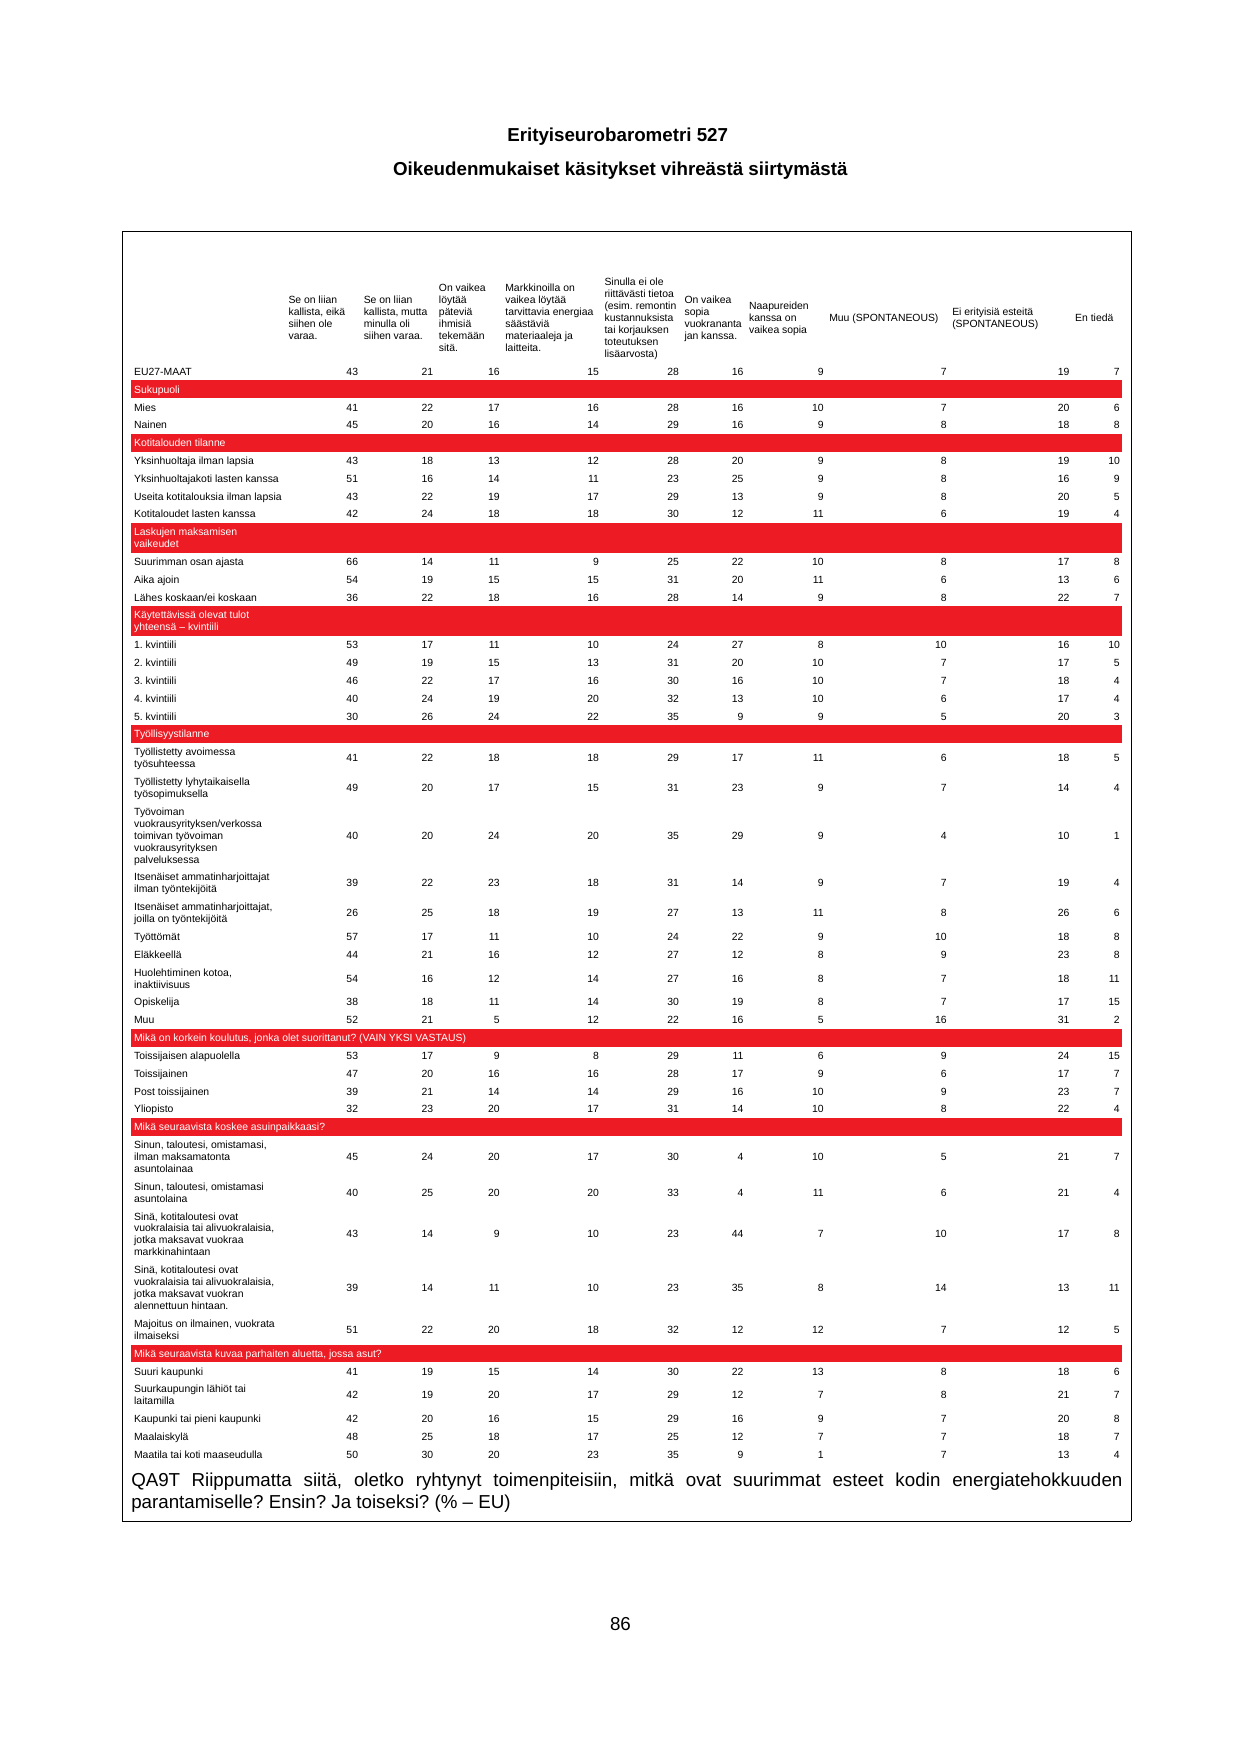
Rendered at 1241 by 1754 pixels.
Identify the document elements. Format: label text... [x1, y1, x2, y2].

table_cell 31 [601, 773, 681, 802]
table_cell 4 [1072, 672, 1122, 689]
table_cell 23 [436, 868, 502, 898]
table_cell 50 [285, 1446, 361, 1463]
table_cell 15 [502, 571, 601, 588]
table_cell 31 [601, 868, 681, 898]
table_cell Yksinhuoltajakoti lasten kanssa [131, 470, 285, 487]
table_cell 28 [601, 363, 681, 380]
table_cell 9 [746, 928, 826, 946]
table_cell 8 [1072, 553, 1122, 571]
table_cell 30 [285, 707, 361, 725]
table_cell 7 [826, 868, 949, 898]
table_cell 8 [826, 1100, 949, 1118]
table_cell Itsenäiset ammatinharjoittajat, joilla on työntekijöitä [131, 898, 285, 928]
table_cell 18 [949, 1362, 1072, 1380]
table_cell [746, 1345, 826, 1362]
table_cell [502, 380, 601, 398]
table_cell 16 [436, 1064, 502, 1082]
table_cell [1072, 606, 1122, 636]
table_cell 15 [502, 773, 601, 802]
table_cell [826, 434, 949, 452]
table_cell 11 [436, 636, 502, 654]
table_header Se on liian kallista, mutta minulla oli siihen varaa. [361, 273, 436, 363]
table_cell 24 [601, 636, 681, 654]
table_cell [285, 380, 361, 398]
table_cell 10 [502, 928, 601, 946]
table_cell 8 [826, 416, 949, 434]
table_cell Eläkkeellä [131, 946, 285, 963]
table_cell 19 [361, 1380, 436, 1410]
table_cell [746, 606, 826, 636]
table_cell 38 [285, 993, 361, 1011]
table_cell 8 [746, 636, 826, 654]
table_cell Sinun, taloutesi, omistamasi, ilman maksamatonta asuntolainaa [131, 1136, 285, 1177]
table_cell 20 [681, 654, 746, 672]
table_cell 43 [285, 1207, 361, 1261]
table_cell 11 [1072, 963, 1122, 993]
table_cell Muu [131, 1011, 285, 1029]
table_cell 18 [436, 505, 502, 523]
table_cell 9 [436, 1047, 502, 1064]
table_cell 11 [436, 928, 502, 946]
table_cell Mikä seuraavista kuvaa parhaiten aluetta, jossa asut? [131, 1345, 746, 1362]
table_cell 9 [1072, 470, 1122, 487]
table_cell 20 [681, 571, 746, 588]
table_cell 53 [285, 1047, 361, 1064]
table_cell 10 [746, 553, 826, 571]
table_cell 17 [949, 689, 1072, 707]
table_cell 8 [826, 898, 949, 928]
table_cell 49 [285, 654, 361, 672]
table_cell 26 [285, 898, 361, 928]
table_cell 13 [681, 898, 746, 928]
table_cell [436, 606, 502, 636]
table_cell [1072, 523, 1122, 553]
table_cell 17 [502, 1380, 601, 1410]
table_cell 16 [949, 470, 1072, 487]
table_cell 9 [436, 1207, 502, 1261]
table_cell 25 [361, 1428, 436, 1446]
table_cell 27 [601, 963, 681, 993]
table_cell 20 [502, 803, 601, 868]
table_cell 17 [949, 553, 1072, 571]
table_cell 10 [502, 1207, 601, 1261]
table_cell Yksinhuoltaja ilman lapsia [131, 452, 285, 469]
table_cell [601, 380, 681, 398]
table_cell [601, 725, 681, 743]
table_cell 10 [746, 672, 826, 689]
table_cell 12 [502, 946, 601, 963]
table_cell 13 [681, 487, 746, 505]
table_cell 43 [285, 487, 361, 505]
table_cell [601, 434, 681, 452]
table_cell 20 [436, 1380, 502, 1410]
table_cell 21 [361, 1082, 436, 1100]
table_cell 6 [746, 1047, 826, 1064]
table_cell 14 [949, 773, 1072, 802]
table_cell Mikä seuraavista koskee asuinpaikkaasi? [131, 1118, 826, 1136]
table_cell 8 [1072, 946, 1122, 963]
table_cell 17 [361, 636, 436, 654]
table_cell 9 [746, 470, 826, 487]
table_cell 12 [681, 1428, 746, 1446]
table_cell 9 [746, 363, 826, 380]
table_cell 13 [949, 1446, 1072, 1463]
table_cell 7 [826, 993, 949, 1011]
table_cell [361, 606, 436, 636]
table_cell Useita kotitalouksia ilman lapsia [131, 487, 285, 505]
table_cell Sinä, kotitaloutesi ovat vuokralaisia tai alivuokralaisia, jotka maksavat vuokran alennettuun hintaan. [131, 1261, 285, 1315]
table_cell 15 [436, 654, 502, 672]
table_cell Majoitus on ilmainen, vuokrata ilmaiseksi [131, 1315, 285, 1344]
table_cell 45 [285, 1136, 361, 1177]
table_cell 16 [681, 963, 746, 993]
table_cell 18 [436, 588, 502, 606]
table_cell 19 [949, 363, 1072, 380]
table_cell 25 [681, 470, 746, 487]
table_cell 12 [502, 452, 601, 469]
table_cell 17 [949, 993, 1072, 1011]
table_cell Lähes koskaan/ei koskaan [131, 588, 285, 606]
table_cell 11 [746, 743, 826, 773]
table_cell 4. kvintiili [131, 689, 285, 707]
table_cell [949, 523, 1072, 553]
table_cell 10 [826, 1207, 949, 1261]
table_cell 10 [949, 803, 1072, 868]
table_cell 43 [285, 452, 361, 469]
table_cell 6 [1072, 398, 1122, 416]
table_cell 17 [502, 1100, 601, 1118]
table_cell 51 [285, 470, 361, 487]
table_cell [826, 725, 949, 743]
table_cell Suurimman osan ajasta [131, 553, 285, 571]
table_cell 9 [746, 416, 826, 434]
table_cell 10 [746, 398, 826, 416]
table_cell 1 [746, 1446, 826, 1463]
table_cell 1. kvintiili [131, 636, 285, 654]
table_cell [285, 606, 361, 636]
table_cell 13 [746, 1362, 826, 1380]
table_cell 4 [1072, 1100, 1122, 1118]
table_cell 13 [502, 654, 601, 672]
table_cell [502, 434, 601, 452]
table_cell 4 [826, 803, 949, 868]
table_cell 16 [361, 963, 436, 993]
table_cell Mies [131, 398, 285, 416]
table_cell 13 [681, 689, 746, 707]
table_cell 20 [436, 1315, 502, 1344]
table_cell 8 [1072, 928, 1122, 946]
table_cell [1072, 1118, 1122, 1136]
table_cell 6 [1072, 898, 1122, 928]
table_cell 30 [601, 1362, 681, 1380]
table_cell 24 [601, 928, 681, 946]
table_cell 54 [285, 963, 361, 993]
table_cell 15 [502, 1410, 601, 1428]
table_cell Mikä on korkein koulutus, jonka olet suorittanut? (VAIN YKSI VASTAUS) [131, 1029, 949, 1047]
table_cell 29 [601, 1047, 681, 1064]
table_cell [949, 1118, 1072, 1136]
table_cell 39 [285, 1082, 361, 1100]
table_cell 17 [436, 773, 502, 802]
table_cell [1072, 380, 1122, 398]
table_cell 12 [502, 1011, 601, 1029]
table_cell 7 [826, 654, 949, 672]
table_cell 33 [601, 1178, 681, 1207]
table_header Naapureiden kanssa on vaikea sopia [746, 273, 826, 363]
table_cell 4 [1072, 773, 1122, 802]
table_cell 24 [361, 689, 436, 707]
table_cell 16 [502, 1064, 601, 1082]
table_cell Työttömät [131, 928, 285, 946]
table_cell 7 [1072, 588, 1122, 606]
table_cell 16 [502, 588, 601, 606]
table_cell Yliopisto [131, 1100, 285, 1118]
table_cell 18 [361, 452, 436, 469]
table_cell 4 [1072, 868, 1122, 898]
table_cell Sinun, taloutesi, omistamasi asuntolaina [131, 1178, 285, 1207]
table_cell Toissijaisen alapuolella [131, 1047, 285, 1064]
table_cell 10 [1072, 452, 1122, 469]
table_cell 14 [436, 1082, 502, 1100]
table_cell 22 [361, 743, 436, 773]
table_cell Huolehtiminen kotoa, inaktiivisuus [131, 963, 285, 993]
table_cell 46 [285, 672, 361, 689]
table_cell 18 [502, 743, 601, 773]
table_cell Suurkaupungin lähiöt tai laitamilla [131, 1380, 285, 1410]
table_cell [826, 1345, 949, 1362]
table_cell 4 [1072, 689, 1122, 707]
table_cell 31 [601, 654, 681, 672]
table_cell 17 [949, 1064, 1072, 1082]
table_cell 20 [361, 773, 436, 802]
table_cell 8 [746, 993, 826, 1011]
table_cell 7 [746, 1428, 826, 1446]
table_cell 10 [746, 1136, 826, 1177]
table_header Sinulla ei ole riittävästi tietoa (esim. remontin kustannuksista tai korjauksen toteutuksen lisäarvosta) [601, 273, 681, 363]
table_cell 19 [361, 571, 436, 588]
table_cell Aika ajoin [131, 571, 285, 588]
table_cell [746, 434, 826, 452]
table_cell 21 [949, 1136, 1072, 1177]
table_cell 10 [746, 1082, 826, 1100]
table_cell 22 [949, 1100, 1072, 1118]
table_cell 30 [601, 1136, 681, 1177]
table_cell 16 [681, 416, 746, 434]
table_cell 25 [361, 1178, 436, 1207]
table_cell 16 [681, 672, 746, 689]
table_cell 14 [361, 553, 436, 571]
table_cell 20 [436, 1100, 502, 1118]
table_cell 14 [502, 1362, 601, 1380]
table_cell 66 [285, 553, 361, 571]
table_cell 24 [436, 803, 502, 868]
table_cell 16 [681, 398, 746, 416]
table_cell 12 [436, 963, 502, 993]
table_cell 29 [601, 1082, 681, 1100]
table_cell Maatila tai koti maaseudulla [131, 1446, 285, 1463]
table_cell 20 [502, 1178, 601, 1207]
table_cell [361, 434, 436, 452]
table_cell 45 [285, 416, 361, 434]
table_cell 35 [601, 1446, 681, 1463]
table_cell 20 [436, 1178, 502, 1207]
table_cell 16 [361, 470, 436, 487]
table_cell [746, 725, 826, 743]
table_cell 28 [601, 588, 681, 606]
table_cell 17 [361, 1047, 436, 1064]
table_cell Kotitaloudet lasten kanssa [131, 505, 285, 523]
table_cell 5 [1072, 743, 1122, 773]
table_cell 9 [746, 1064, 826, 1082]
table_cell 32 [285, 1100, 361, 1118]
table_cell 43 [285, 363, 361, 380]
table_cell 6 [826, 743, 949, 773]
table_cell 10 [502, 636, 601, 654]
table_cell 25 [601, 553, 681, 571]
table_cell 17 [502, 1428, 601, 1446]
table_cell 16 [681, 1082, 746, 1100]
table_cell [285, 434, 361, 452]
table_cell 29 [601, 487, 681, 505]
table_cell 54 [285, 571, 361, 588]
table_cell 14 [361, 1261, 436, 1315]
table_cell 6 [826, 689, 949, 707]
table_cell 16 [436, 416, 502, 434]
table_cell [436, 380, 502, 398]
table_cell Työllistetty avoimessa työsuhteessa [131, 743, 285, 773]
table_cell 9 [826, 946, 949, 963]
table_cell 16 [949, 636, 1072, 654]
table_cell 6 [1072, 571, 1122, 588]
table_cell [1072, 434, 1122, 452]
table_cell 14 [502, 416, 601, 434]
table_cell 6 [826, 1064, 949, 1082]
table_cell 16 [826, 1011, 949, 1029]
table_cell [826, 380, 949, 398]
table_cell [502, 725, 601, 743]
table_cell [681, 725, 746, 743]
table_cell 26 [361, 707, 436, 725]
table_cell 23 [601, 1207, 681, 1261]
table_cell 15 [1072, 1047, 1122, 1064]
table_cell 30 [361, 1446, 436, 1463]
table_cell 16 [502, 398, 601, 416]
table_header On vaikea sopia vuokranantajan kanssa. [681, 273, 746, 363]
table_cell 7 [1072, 1380, 1122, 1410]
table_cell 5. kvintiili [131, 707, 285, 725]
table_cell 29 [601, 1380, 681, 1410]
table_cell 18 [436, 898, 502, 928]
table_cell 17 [949, 654, 1072, 672]
table_cell Post toissijainen [131, 1082, 285, 1100]
table_cell 27 [601, 898, 681, 928]
table_cell 4 [1072, 505, 1122, 523]
table_cell 16 [436, 363, 502, 380]
table_cell 9 [746, 773, 826, 802]
table_cell Kotitalouden tilanne [131, 434, 285, 452]
table_cell 14 [681, 1100, 746, 1118]
table_cell 16 [502, 672, 601, 689]
table_cell 5 [436, 1011, 502, 1029]
table_cell 29 [681, 803, 746, 868]
table_cell 28 [601, 398, 681, 416]
table_cell 15 [1072, 993, 1122, 1011]
table_cell 14 [502, 1082, 601, 1100]
table_cell 7 [746, 1207, 826, 1261]
table_cell 44 [681, 1207, 746, 1261]
table_cell 42 [285, 1410, 361, 1428]
table_cell 24 [436, 707, 502, 725]
table_cell 8 [746, 963, 826, 993]
table_cell 22 [949, 588, 1072, 606]
table_cell 5 [826, 1136, 949, 1177]
table_cell 31 [601, 1100, 681, 1118]
table_cell [949, 725, 1072, 743]
table_cell [1072, 1345, 1122, 1362]
table_cell 22 [601, 1011, 681, 1029]
table_cell 39 [285, 868, 361, 898]
table_cell 7 [1072, 1082, 1122, 1100]
table_cell [1072, 725, 1122, 743]
table_cell [361, 725, 436, 743]
table_cell [949, 1345, 1072, 1362]
table_cell 25 [361, 898, 436, 928]
table_cell 2. kvintiili [131, 654, 285, 672]
table_cell 53 [285, 636, 361, 654]
table_cell [436, 725, 502, 743]
table_cell 24 [361, 1136, 436, 1177]
table_cell 9 [681, 707, 746, 725]
table_cell 47 [285, 1064, 361, 1082]
table_cell 8 [502, 1047, 601, 1064]
table_cell 11 [681, 1047, 746, 1064]
table_cell 18 [502, 505, 601, 523]
table_cell 30 [601, 672, 681, 689]
table_cell 17 [949, 1207, 1072, 1261]
table_cell 13 [949, 571, 1072, 588]
table_cell 5 [826, 707, 949, 725]
table_header Se on liian kallista, eikä siihen ole varaa. [285, 273, 361, 363]
table_cell 17 [436, 398, 502, 416]
table_cell 7 [826, 773, 949, 802]
table_cell 12 [949, 1315, 1072, 1344]
table_cell 21 [361, 363, 436, 380]
table_cell [1072, 1029, 1122, 1047]
table_cell 39 [285, 1261, 361, 1315]
table_cell 36 [285, 588, 361, 606]
table_cell [361, 523, 436, 553]
table_cell 40 [285, 1178, 361, 1207]
table_cell 17 [436, 672, 502, 689]
table_cell 17 [361, 928, 436, 946]
table_cell 2 [1072, 1011, 1122, 1029]
table_cell 7 [746, 1380, 826, 1410]
table_cell 21 [361, 946, 436, 963]
table_cell 9 [746, 588, 826, 606]
table_cell 8 [1072, 1410, 1122, 1428]
table_cell 8 [746, 1261, 826, 1315]
table_cell 9 [746, 487, 826, 505]
table_cell 18 [949, 963, 1072, 993]
table_cell 29 [601, 416, 681, 434]
table_cell [502, 606, 601, 636]
table_cell 16 [436, 946, 502, 963]
table_cell 18 [502, 868, 601, 898]
table_cell 4 [681, 1136, 746, 1177]
text QA9T Riippumatta siitä, oletko ryhtynyt toimenpiteisiin, mitkä ovat suurimmat esteet kodin energiatehokkuuden parantamiselle? Ensin? Ja toiseksi? (% – EU) [131, 1469, 1122, 1512]
table_cell Sukupuoli [131, 380, 285, 398]
table_cell 12 [681, 1315, 746, 1344]
table_cell 19 [502, 898, 601, 928]
table_header On vaikea löytää päteviä ihmisiä tekemään sitä. [436, 273, 502, 363]
table_cell [681, 434, 746, 452]
table_cell 19 [681, 993, 746, 1011]
table_cell 16 [436, 1410, 502, 1428]
table_cell 19 [949, 505, 1072, 523]
table_cell 7 [826, 1410, 949, 1428]
table_cell [285, 725, 361, 743]
table_cell 15 [502, 363, 601, 380]
table_cell 7 [826, 363, 949, 380]
table_cell 51 [285, 1315, 361, 1344]
table_cell [826, 1118, 949, 1136]
table_cell 31 [601, 571, 681, 588]
table_cell 18 [949, 1428, 1072, 1446]
table_cell [361, 380, 436, 398]
table_cell [436, 523, 502, 553]
table_cell 40 [285, 803, 361, 868]
table_cell 22 [681, 928, 746, 946]
table_cell 8 [826, 452, 949, 469]
table_cell 7 [826, 398, 949, 416]
table_cell 11 [746, 898, 826, 928]
table_cell 20 [361, 1064, 436, 1082]
table_cell 8 [826, 1362, 949, 1380]
table_cell 9 [826, 1047, 949, 1064]
table_cell 8 [746, 946, 826, 963]
table_cell 5 [1072, 654, 1122, 672]
table_cell [681, 380, 746, 398]
table_cell 31 [949, 1011, 1072, 1029]
table_cell [746, 380, 826, 398]
table_cell 22 [681, 1362, 746, 1380]
table_cell 24 [949, 1047, 1072, 1064]
table_cell 11 [746, 571, 826, 588]
table_cell 4 [1072, 1178, 1122, 1207]
table_cell 9 [681, 1446, 746, 1463]
table_cell 21 [361, 1011, 436, 1029]
table_cell 8 [826, 487, 949, 505]
table_cell 44 [285, 946, 361, 963]
table_cell 22 [502, 707, 601, 725]
table_cell 28 [601, 452, 681, 469]
table_cell 21 [949, 1178, 1072, 1207]
table_cell 7 [1072, 1136, 1122, 1177]
table_cell 8 [826, 470, 949, 487]
table_cell 19 [436, 487, 502, 505]
table_cell 10 [502, 1261, 601, 1315]
table_cell 14 [826, 1261, 949, 1315]
table_cell 17 [502, 1136, 601, 1177]
table_cell 30 [601, 993, 681, 1011]
table_cell 9 [746, 452, 826, 469]
table_cell 22 [361, 1315, 436, 1344]
table_cell 5 [1072, 487, 1122, 505]
table_cell 24 [361, 505, 436, 523]
table_cell 17 [681, 1064, 746, 1082]
table_cell 9 [746, 868, 826, 898]
table_cell 20 [681, 452, 746, 469]
table_cell 26 [949, 898, 1072, 928]
table_cell 20 [361, 416, 436, 434]
table_cell 22 [681, 553, 746, 571]
table_cell 19 [949, 868, 1072, 898]
table_cell 4 [1072, 1446, 1122, 1463]
table_cell 10 [1072, 636, 1122, 654]
table_cell 32 [601, 1315, 681, 1344]
table_cell 35 [681, 1261, 746, 1315]
table_cell [681, 523, 746, 553]
table_cell 23 [601, 470, 681, 487]
table_cell 49 [285, 773, 361, 802]
table_header Ei erityisiä esteitä (SPONTANEOUS) [949, 273, 1072, 363]
table_cell 7 [1072, 363, 1122, 380]
table_cell [949, 380, 1072, 398]
table_cell [949, 606, 1072, 636]
table_cell 7 [826, 672, 949, 689]
table_cell 19 [436, 689, 502, 707]
table_cell Kaupunki tai pieni kaupunki [131, 1410, 285, 1428]
table_cell 19 [949, 452, 1072, 469]
table_cell 23 [681, 773, 746, 802]
table_cell 22 [361, 487, 436, 505]
table_cell 12 [681, 946, 746, 963]
table_cell 10 [826, 928, 949, 946]
table_cell [826, 523, 949, 553]
table_cell 23 [601, 1261, 681, 1315]
table_cell [285, 523, 361, 553]
table_cell Käytettävissä olevat tulot yhteensä – kvintiili [131, 606, 285, 636]
table_cell 20 [436, 1446, 502, 1463]
table_cell 9 [746, 707, 826, 725]
table_cell 20 [949, 487, 1072, 505]
table_header Markkinoilla on vaikea löytää tarvittavia energiaa säästäviä materiaaleja ja laitteita. [502, 273, 601, 363]
table_cell 8 [826, 553, 949, 571]
table_cell 48 [285, 1428, 361, 1446]
table_cell [949, 1029, 1072, 1047]
table_cell 10 [746, 654, 826, 672]
table_cell 22 [361, 588, 436, 606]
table_cell 35 [601, 803, 681, 868]
table_cell 18 [949, 416, 1072, 434]
table_cell 8 [1072, 1207, 1122, 1261]
table_cell 20 [949, 707, 1072, 725]
table_cell EU27-MAAT [131, 363, 285, 380]
table_cell Työllistetty lyhytaikaisella työsopimuksella [131, 773, 285, 802]
table_cell 22 [361, 868, 436, 898]
table_cell 12 [681, 1380, 746, 1410]
table_cell 29 [601, 743, 681, 773]
table_cell 14 [361, 1207, 436, 1261]
table_cell 18 [949, 928, 1072, 946]
table_cell 16 [681, 363, 746, 380]
table_cell Toissijainen [131, 1064, 285, 1082]
table_cell 7 [1072, 1064, 1122, 1082]
table_cell 14 [681, 588, 746, 606]
table_cell 41 [285, 1362, 361, 1380]
table_cell 15 [436, 571, 502, 588]
table_cell 10 [746, 689, 826, 707]
table_cell 13 [436, 452, 502, 469]
table_cell Maalaiskylä [131, 1428, 285, 1446]
table_cell 11 [1072, 1261, 1122, 1315]
table_cell 3. kvintiili [131, 672, 285, 689]
table_cell 18 [502, 1315, 601, 1344]
table_cell [681, 606, 746, 636]
table_cell [601, 523, 681, 553]
table_cell 42 [285, 505, 361, 523]
table_cell 40 [285, 689, 361, 707]
table_cell 18 [949, 672, 1072, 689]
table_cell 21 [949, 1380, 1072, 1410]
table_cell [826, 606, 949, 636]
table_cell 10 [746, 1100, 826, 1118]
table_cell 30 [601, 505, 681, 523]
table_cell 23 [949, 946, 1072, 963]
table_cell 9 [826, 1082, 949, 1100]
table_cell 42 [285, 1380, 361, 1410]
table_cell 16 [681, 1410, 746, 1428]
table_cell 57 [285, 928, 361, 946]
table_cell 7 [826, 1428, 949, 1446]
table_cell 13 [949, 1261, 1072, 1315]
table_cell 5 [1072, 1315, 1122, 1344]
table_cell 6 [1072, 1362, 1122, 1380]
table_cell 20 [502, 689, 601, 707]
table_cell 7 [1072, 1428, 1122, 1446]
table_cell 28 [601, 1064, 681, 1082]
table_cell 18 [361, 993, 436, 1011]
table_cell 41 [285, 743, 361, 773]
table_cell Nainen [131, 416, 285, 434]
table_cell 18 [949, 743, 1072, 773]
table_cell 41 [285, 398, 361, 416]
table_header En tiedä [1072, 273, 1122, 363]
table_cell 11 [436, 993, 502, 1011]
table_cell 16 [681, 1011, 746, 1029]
table_cell 14 [436, 470, 502, 487]
table_cell 17 [502, 487, 601, 505]
table_cell 8 [826, 588, 949, 606]
table_cell 9 [502, 553, 601, 571]
table_cell 11 [436, 1261, 502, 1315]
table_cell 6 [826, 1178, 949, 1207]
table_cell 35 [601, 707, 681, 725]
table_header Muu (SPONTANEOUS) [826, 273, 949, 363]
table_cell 9 [746, 803, 826, 868]
table_cell 1 [1072, 803, 1122, 868]
table_cell 23 [361, 1100, 436, 1118]
table_cell [502, 523, 601, 553]
table_cell 10 [826, 636, 949, 654]
table_cell 8 [1072, 416, 1122, 434]
table_cell 6 [826, 505, 949, 523]
table_cell 11 [746, 1178, 826, 1207]
table_cell 22 [361, 398, 436, 416]
table_cell 19 [361, 1362, 436, 1380]
table_cell 52 [285, 1011, 361, 1029]
table_cell 7 [826, 963, 949, 993]
table_cell 14 [502, 993, 601, 1011]
table_cell 5 [746, 1011, 826, 1029]
table_cell 12 [681, 505, 746, 523]
table_cell [746, 523, 826, 553]
table_cell 3 [1072, 707, 1122, 725]
table_cell 11 [746, 505, 826, 523]
table_cell 20 [361, 803, 436, 868]
table_cell 7 [826, 1315, 949, 1344]
table_cell [601, 606, 681, 636]
table_cell 20 [949, 1410, 1072, 1428]
table_cell 6 [826, 571, 949, 588]
table_cell [436, 434, 502, 452]
table_cell 4 [681, 1178, 746, 1207]
table_cell 23 [502, 1446, 601, 1463]
table_cell 18 [436, 743, 502, 773]
table_cell Työllisyystilanne [131, 725, 285, 743]
table_cell 7 [826, 1446, 949, 1463]
table_cell 15 [436, 1362, 502, 1380]
table_cell 20 [361, 1410, 436, 1428]
table_header [131, 273, 285, 363]
table_cell Laskujen maksamisen vaikeudet [131, 523, 285, 553]
table_cell [949, 434, 1072, 452]
table_cell 32 [601, 689, 681, 707]
table_cell 19 [361, 654, 436, 672]
table_cell 17 [681, 743, 746, 773]
table_cell 20 [436, 1136, 502, 1177]
table_cell 9 [746, 1410, 826, 1428]
table_cell 14 [681, 868, 746, 898]
table_cell 18 [436, 1428, 502, 1446]
table_cell Työvoiman vuokrausyrityksen/verkossa toimivan työvoiman vuokrausyrityksen palveluksessa [131, 803, 285, 868]
table_cell 11 [502, 470, 601, 487]
table_cell 8 [826, 1380, 949, 1410]
table_cell Opiskelija [131, 993, 285, 1011]
table_cell Itsenäiset ammatinharjoittajat ilman työntekijöitä [131, 868, 285, 898]
table_cell 14 [502, 963, 601, 993]
table_cell 25 [601, 1428, 681, 1446]
table_cell 11 [436, 553, 502, 571]
table_cell 27 [681, 636, 746, 654]
table_cell 12 [746, 1315, 826, 1344]
table_cell 22 [361, 672, 436, 689]
table_cell Suuri kaupunki [131, 1362, 285, 1380]
table_cell 29 [601, 1410, 681, 1428]
table_cell 23 [949, 1082, 1072, 1100]
table_cell Sinä, kotitaloutesi ovat vuokralaisia tai alivuokralaisia, jotka maksavat vuokraa markkinahintaan [131, 1207, 285, 1261]
table_cell 27 [601, 946, 681, 963]
table_cell 20 [949, 398, 1072, 416]
